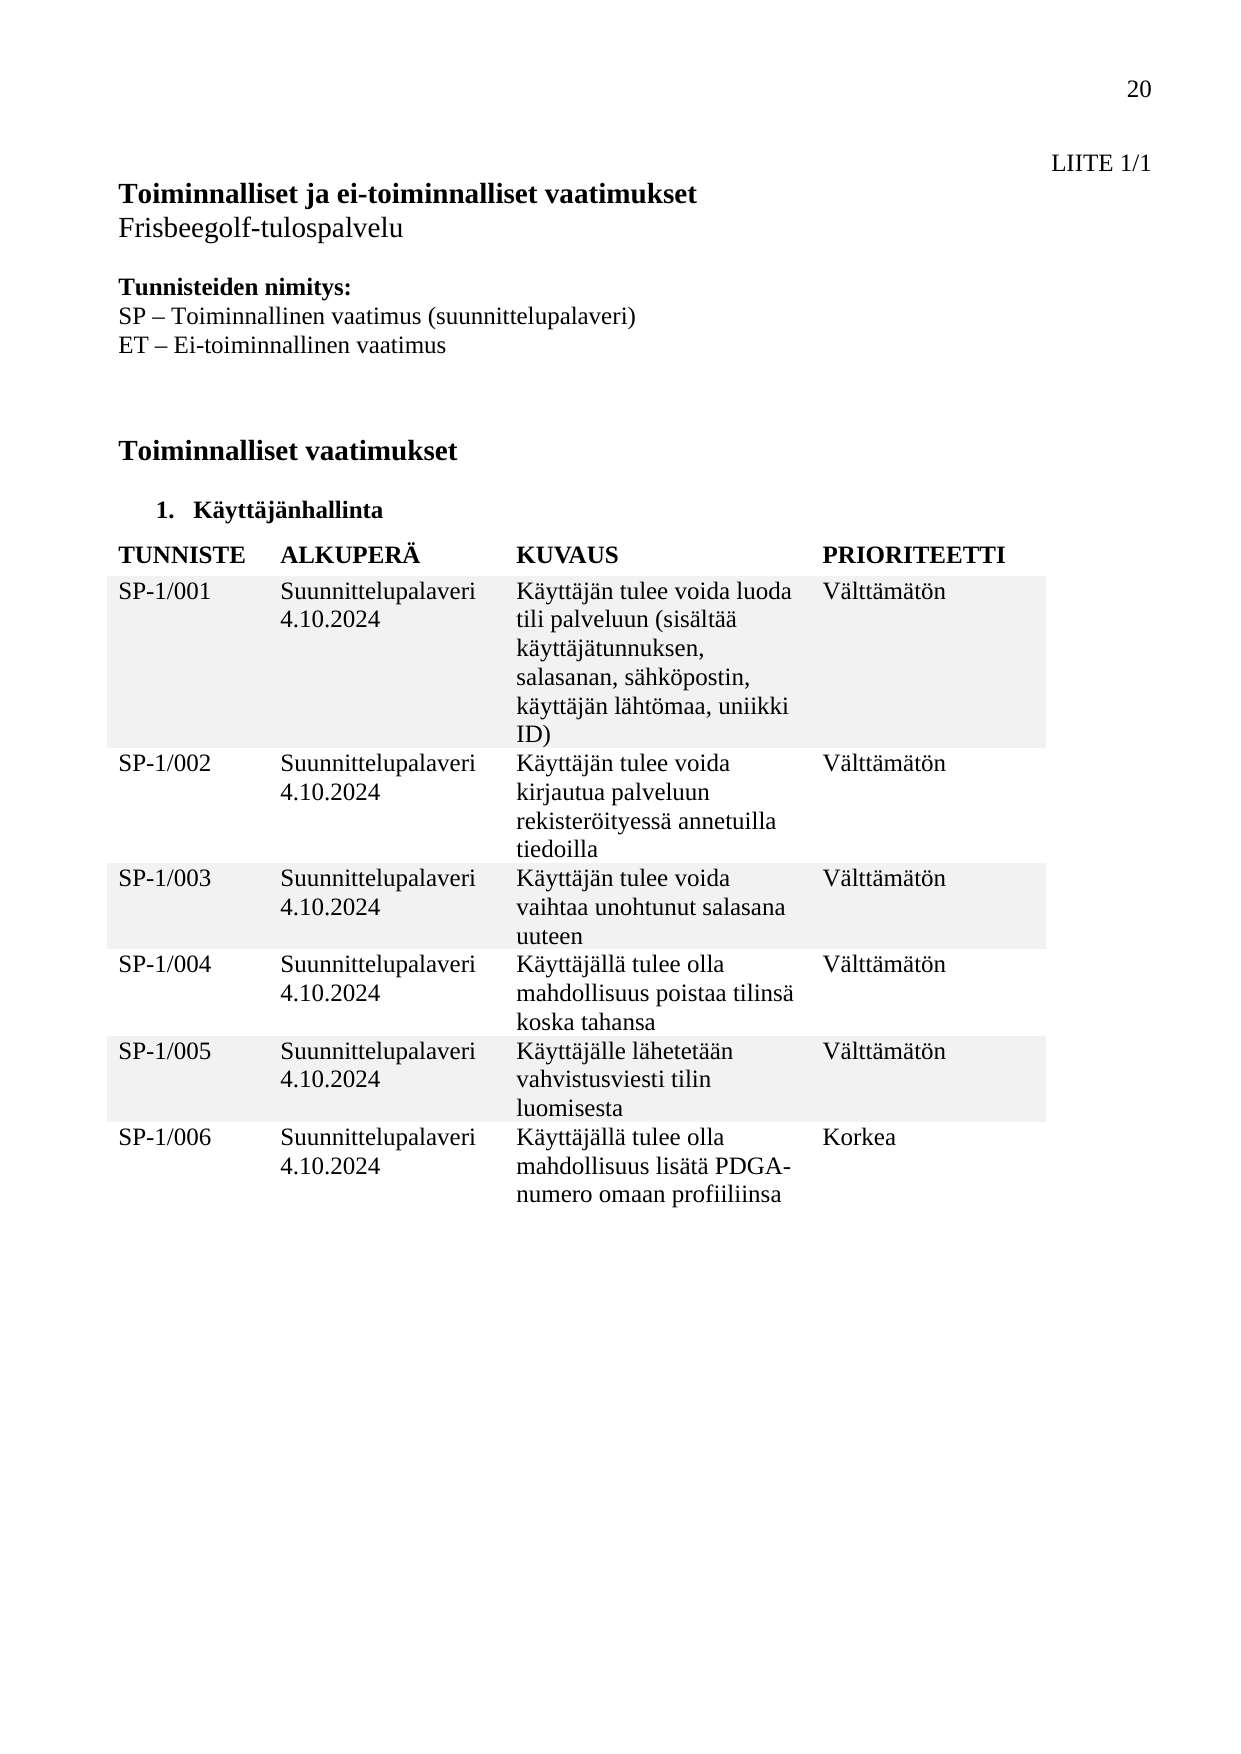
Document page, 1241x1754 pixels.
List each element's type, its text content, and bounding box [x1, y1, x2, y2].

table_cell Käyttäjälle lähetetään vahvistusviesti tilin luomisesta [505, 1036, 811, 1122]
text Toiminnalliset vaatimukset [118, 433, 1152, 466]
table_cell Käyttäjän tulee voida kirjautua palveluun rekisteröityessä annetuilla tiedoilla [505, 748, 811, 863]
table_cell Suunnittelupalaveri 4.10.2024 [269, 863, 505, 949]
table_cell SP-1/002 [107, 748, 269, 863]
table_header PRIORITEETTI [811, 540, 1046, 576]
table_cell SP-1/004 [107, 950, 269, 1036]
table_cell Käyttäjällä tulee olla mahdollisuus lisätä PDGA-numero omaan profiiliinsa [505, 1122, 811, 1208]
table_cell Käyttäjän tulee voida luoda tili palveluun (sisältää käyttäjätunnuksen, salasanan, sähköpostin, käyttäjän lähtömaa, uniikki ID) [505, 576, 811, 748]
table_cell Välttämätön [811, 748, 1046, 863]
table_header TUNNISTE [107, 540, 269, 576]
table_cell Suunnittelupalaveri 4.10.2024 [269, 1036, 505, 1122]
text Tunnisteiden nimitys: [118, 272, 1152, 301]
text ET – Ei-toiminnallinen vaatimus [118, 330, 1152, 358]
table_cell Käyttäjän tulee voida vaihtaa unohtunut salasana uuteen [505, 863, 811, 949]
table_cell SP-1/001 [107, 576, 269, 748]
text LIITE 1/1 [118, 148, 1152, 176]
text Frisbeegolf-tulospalvelu [118, 210, 1152, 243]
list Käyttäjänhallinta [156, 495, 1152, 524]
table_cell SP-1/003 [107, 863, 269, 949]
table_cell Välttämätön [811, 863, 1046, 949]
table_cell Suunnittelupalaveri 4.10.2024 [269, 1122, 505, 1208]
table_cell Välttämätön [811, 950, 1046, 1036]
table_header ALKUPERÄ [269, 540, 505, 576]
table_header KUVAUS [505, 540, 811, 576]
text Toiminnalliset ja ei-toiminnalliset vaatimukset [118, 176, 1152, 210]
table_cell Korkea [811, 1122, 1046, 1208]
table_cell Suunnittelupalaveri 4.10.2024 [269, 576, 505, 748]
text SP – Toiminnallinen vaatimus (suunnittelupalaveri) [118, 301, 1152, 330]
table_cell Suunnittelupalaveri 4.10.2024 [269, 748, 505, 863]
table_cell Välttämätön [811, 576, 1046, 748]
table_cell Suunnittelupalaveri 4.10.2024 [269, 950, 505, 1036]
table_cell Käyttäjällä tulee olla mahdollisuus poistaa tilinsä koska tahansa [505, 950, 811, 1036]
table_cell SP-1/005 [107, 1036, 269, 1122]
table_cell SP-1/006 [107, 1122, 269, 1208]
table_cell Välttämätön [811, 1036, 1046, 1122]
